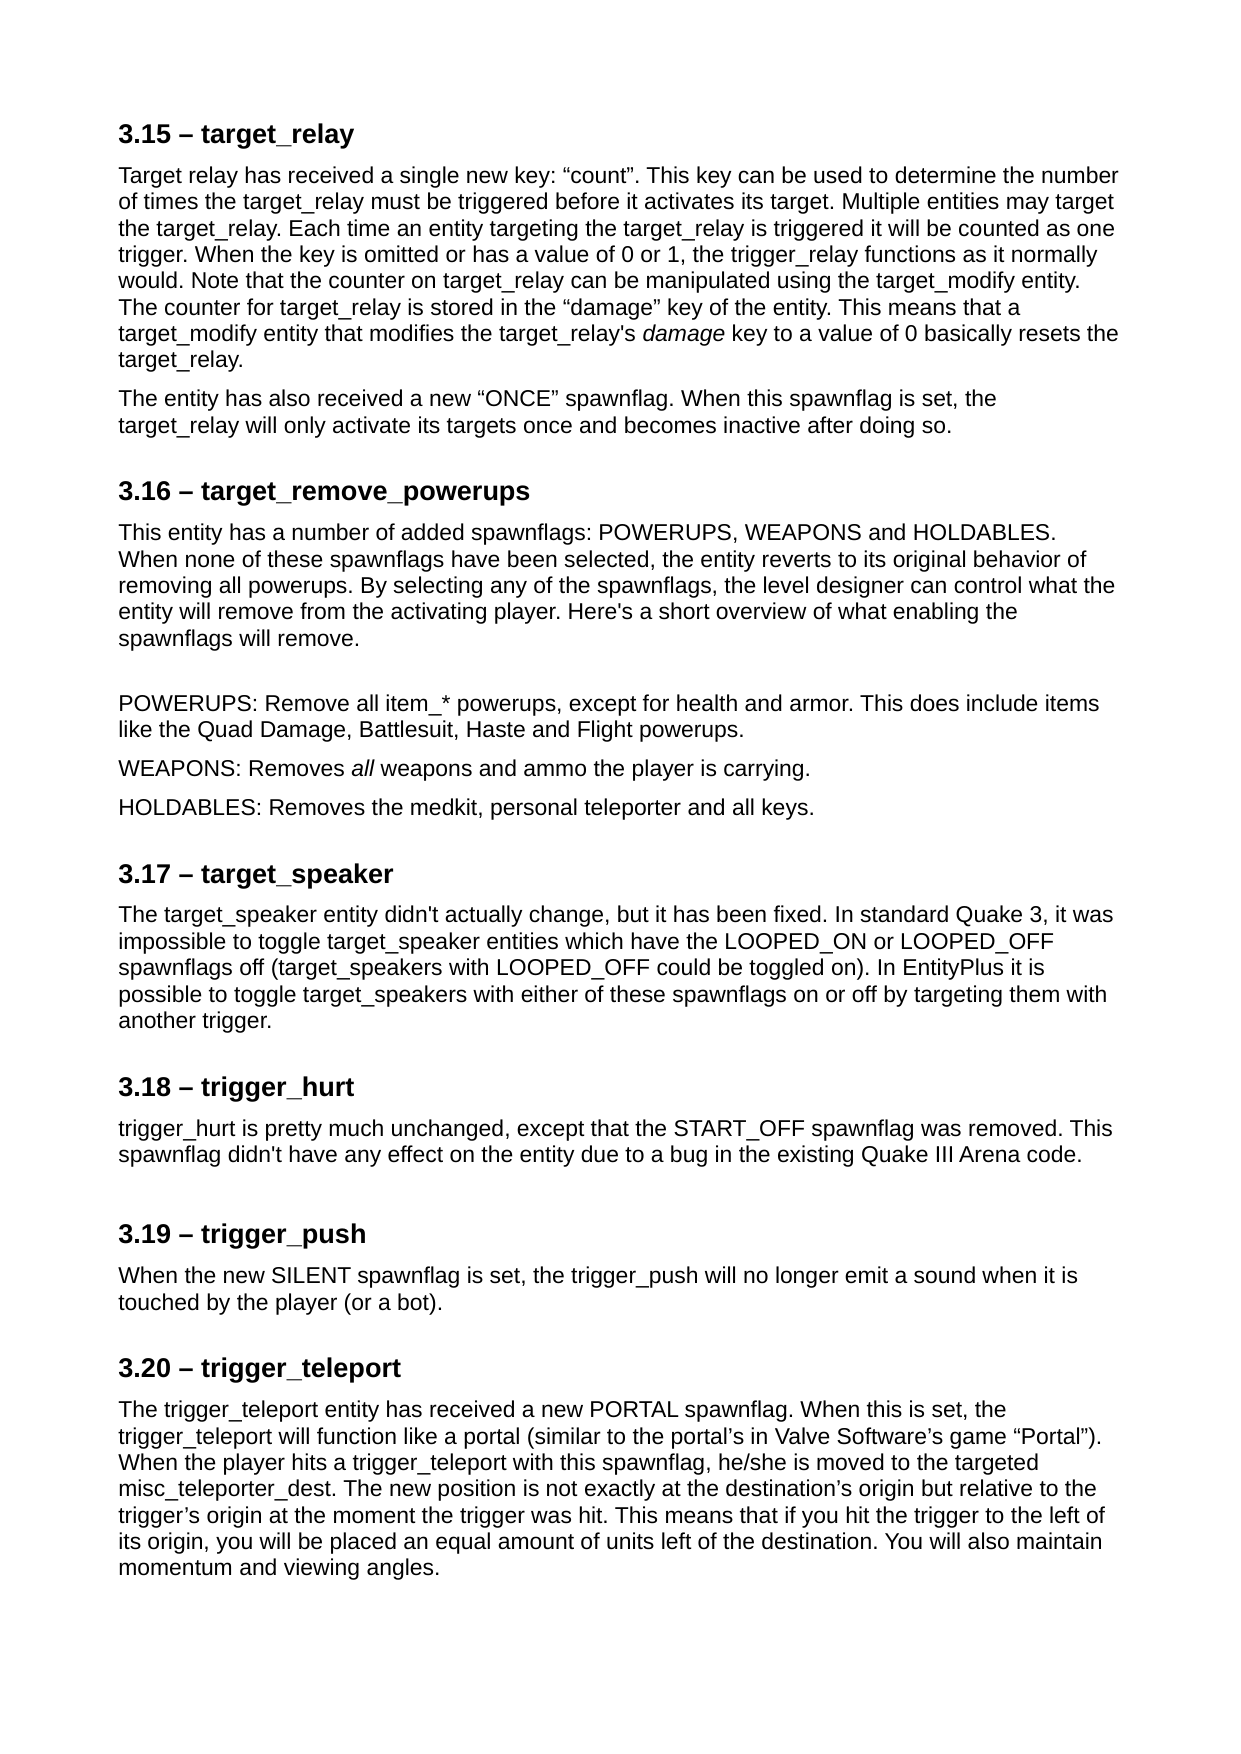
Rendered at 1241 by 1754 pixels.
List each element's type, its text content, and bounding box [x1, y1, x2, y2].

subtitle 3.17 – target_speaker [118, 858, 1122, 889]
text The target_speaker entity didn't actually change, but it has been fixed. In standard Quake 3, it was impossible to toggle target_speaker entities which have the LOOPED_ON or LOOPED_OFF spawnflags off (target_speakers with LOOPED_OFF could be toggled on). In EntityPlus it is possible to toggle target_speakers with either of these spawnflags on or off by targeting them with another trigger. [118, 901, 1122, 1033]
text Target relay has received a single new key: “count”. This key can be used to determine the number of times the target_relay must be triggered before it activates its target. Multiple entities may target the target_relay. Each time an entity targeting the target_relay is triggered it will be counted as one trigger. When the key is omitted or has a value of 0 or 1, the trigger_relay functions as it normally would. Note that the counter on target_relay can be manipulated using the target_modify entity. The counter for target_relay is stored in the “damage” key of the entity. This means that a target_modify entity that modifies the target_relay's damage key to a value of 0 basically resets the target_relay. [118, 162, 1122, 373]
subtitle 3.19 – trigger_push [118, 1218, 1122, 1250]
subtitle 3.20 – trigger_teleport [118, 1352, 1122, 1384]
text WEAPONS: Removes all weapons and ammo the player is carrying. [118, 755, 1122, 781]
text This entity has a number of added spawnflags: POWERUPS, WEAPONS and HOLDABLES. When none of these spawnflags have been selected, the entity reverts to its original behavior of removing all powerups. By selecting any of the spawnflags, the level designer can control what the entity will remove from the activating player. Here's a short overview of what enabling the spawnflags will remove. [118, 519, 1122, 651]
text When the new SILENT spawnflag is set, the trigger_push will no longer emit a sound when it is touched by the player (or a bot). [118, 1262, 1122, 1315]
subtitle 3.16 – target_remove_powerups [118, 475, 1122, 507]
text The trigger_teleport entity has received a new PORTAL spawnflag. When this is set, the trigger_teleport will function like a portal (similar to the portal’s in Valve Software’s game “Portal”). When the player hits a trigger_teleport with this spawnflag, he/she is moved to the targeted misc_teleporter_dest. The new position is not exactly at the destination’s origin but relative to the trigger’s origin at the moment the trigger was hit. This means that if you hit the trigger to the left of its origin, you will be placed an equal amount of units left of the destination. You will also maintain momentum and viewing angles. [118, 1396, 1122, 1581]
subtitle 3.15 – target_relay [118, 118, 1122, 149]
text POWERUPS: Remove all item_* powerups, except for health and armor. This does include items like the Quad Damage, Battlesuit, Haste and Flight powerups. [118, 663, 1122, 742]
text trigger_hurt is pretty much unchanged, except that the START_OFF spawnflag was removed. This spawnflag didn't have any effect on the entity due to a bug in the existing Quake III Arena code. [118, 1114, 1122, 1167]
text HOLDABLES: Removes the medkit, personal teleporter and all keys. [118, 794, 1122, 820]
subtitle 3.18 – trigger_hurt [118, 1071, 1122, 1102]
text The entity has also received a new “ONCE” spawnflag. When this spawnflag is set, the target_relay will only activate its targets once and becomes inactive after doing so. [118, 385, 1122, 438]
